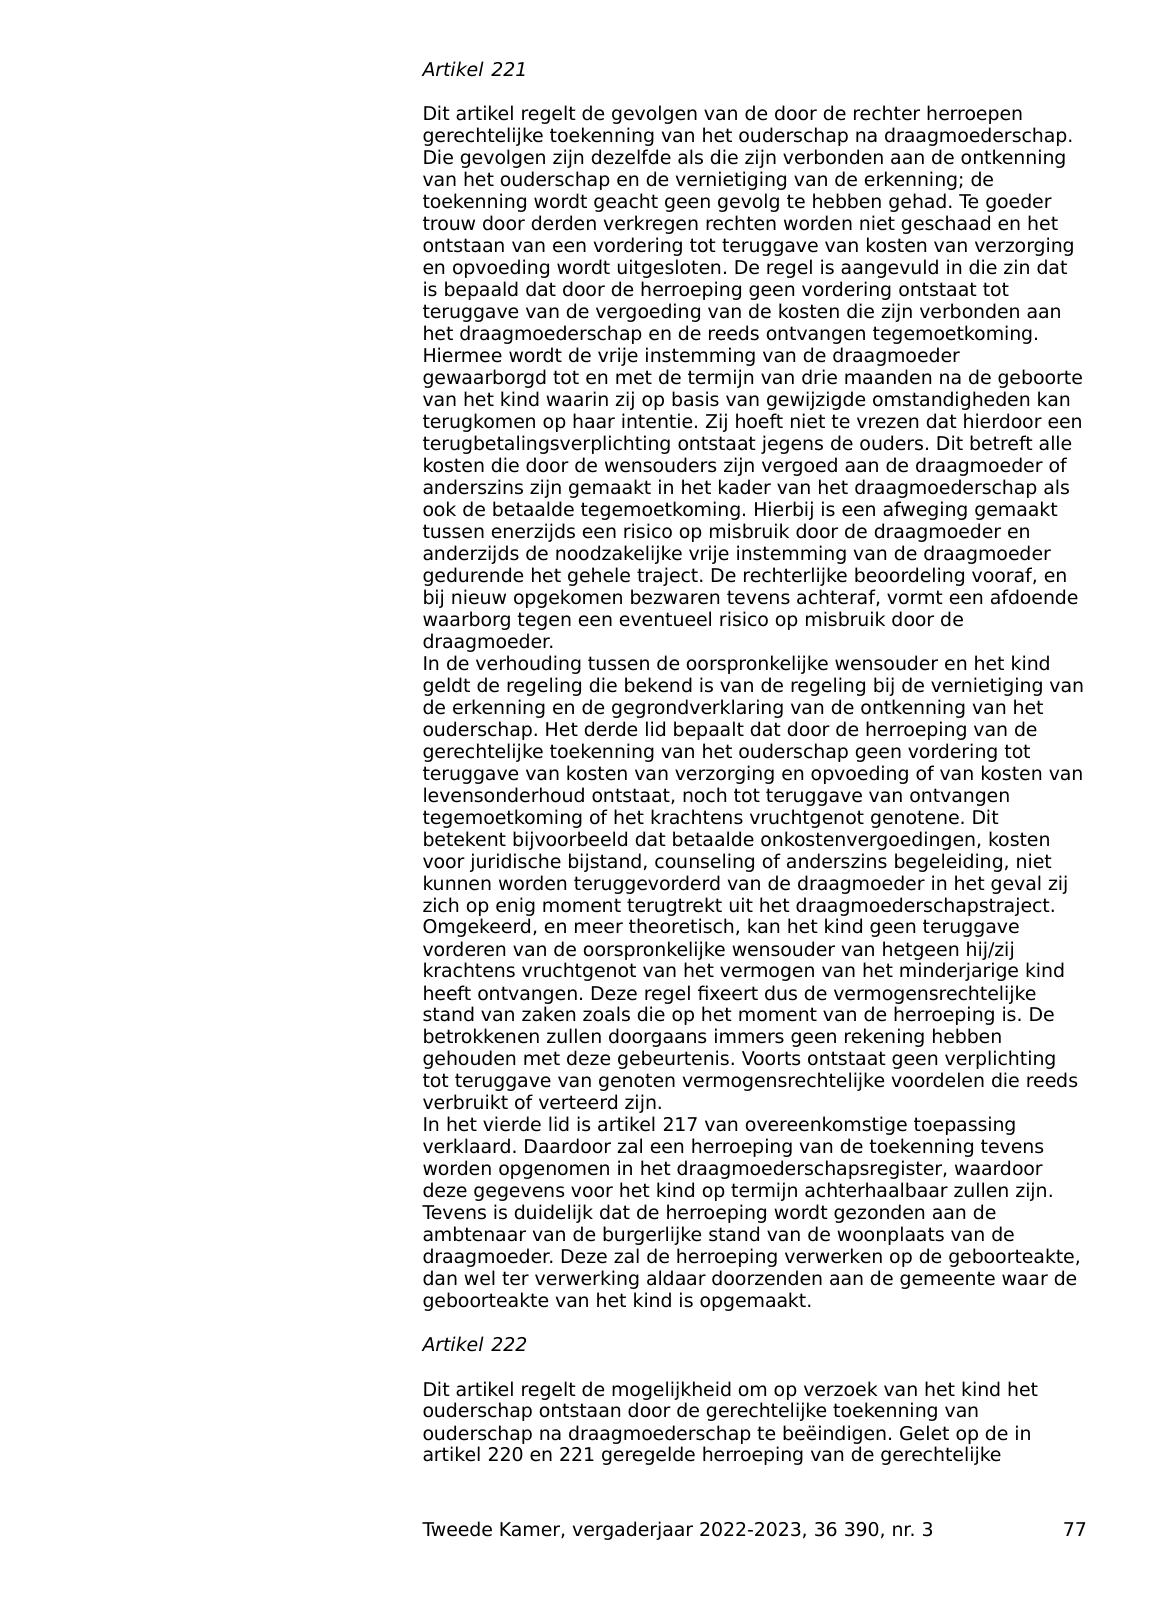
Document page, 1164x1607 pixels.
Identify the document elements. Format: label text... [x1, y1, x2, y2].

subtitle Artikel 222 [422, 1334, 1087, 1356]
text Dit artikel regelt de mogelijkheid om op verzoek van het kind het ouderschap ontstaan door de gerechtelijke toekenning van ouderschap na draagmoederschap te beëindigen. Gelet op de in artikel 220 en 221 geregelde herroeping van de gerechtelijke [422, 1378, 1087, 1466]
subtitle Artikel 221 [422, 59, 1087, 81]
text In het vierde lid is artikel 217 van overeenkomstige toepassing verklaard. Daardoor zal een herroeping van de toekenning tevens worden opgenomen in het draagmoederschapsregister, waardoor deze gegevens voor het kind op termijn achterhaalbaar zullen zijn. Tevens is duidelijk dat de herroeping wordt gezonden aan de ambtenaar van de burgerlijke stand van de woonplaats van de draagmoeder. Deze zal de herroeping verwerken op de geboorteakte, dan wel ter verwerking aldaar doorzenden aan de gemeente waar de geboorteakte van het kind is opgemaakt. [422, 1114, 1087, 1312]
text Dit artikel regelt de gevolgen van de door de rechter herroepen gerechtelijke toekenning van het ouderschap na draagmoederschap. Die gevolgen zijn dezelfde als die zijn verbonden aan de ontkenning van het ouderschap en de vernietiging van de erkenning; de toekenning wordt geacht geen gevolg te hebben gehad. Te goeder trouw door derden verkregen rechten worden niet geschaad en het ontstaan van een vordering tot teruggave van kosten van verzorging en opvoeding wordt uitgesloten. De regel is aangevuld in die zin dat is bepaald dat door de herroeping geen vordering ontstaat tot teruggave van de vergoeding van de kosten die zijn verbonden aan het draagmoederschap en de reeds ontvangen tegemoetkoming. Hiermee wordt de vrije instemming van de draagmoeder gewaarborgd tot en met de termijn van drie maanden na de geboorte van het kind waarin zij op basis van gewijzigde omstandigheden kan terugkomen op haar intentie. Zij hoeft niet te vrezen dat hierdoor een terugbetalingsverplichting ontstaat jegens de ouders. Dit betreft alle kosten die door de wensouders zijn vergoed aan de draagmoeder of anderszins zijn gemaakt in het kader van het draagmoederschap als ook de betaalde tegemoetkoming. Hierbij is een afweging gemaakt tussen enerzijds een risico op misbruik door de draagmoeder en anderzijds de noodzakelijke vrije instemming van de draagmoeder gedurende het gehele traject. De rechterlijke beoordeling vooraf, en bij nieuw opgekomen bezwaren tevens achteraf, vormt een afdoende waarborg tegen een eventueel risico op misbruik door de draagmoeder. [422, 103, 1087, 653]
text In de verhouding tussen de oorspronkelijke wensouder en het kind geldt de regeling die bekend is van de regeling bij de vernietiging van de erkenning en de gegrondverklaring van de ontkenning van het ouderschap. Het derde lid bepaalt dat door de herroeping van de gerechtelijke toekenning van het ouderschap geen vordering tot teruggave van kosten van verzorging en opvoeding of van kosten van levensonderhoud ontstaat, noch tot teruggave van ontvangen tegemoetkoming of het krachtens vruchtgenot genotene. Dit betekent bijvoorbeeld dat betaalde onkostenvergoedingen, kosten voor juridische bijstand, counseling of anderszins begeleiding, niet kunnen worden teruggevorderd van de draagmoeder in het geval zij zich op enig moment terugtrekt uit het draagmoederschapstraject. Omgekeerd, en meer theoretisch, kan het kind geen teruggave vorderen van de oorspronkelijke wensouder van hetgeen hij/zij krachtens vruchtgenot van het vermogen van het minderjarige kind heeft ontvangen. Deze regel fixeert dus de vermogensrechtelijke stand van zaken zoals die op het moment van de herroeping is. De betrokkenen zullen doorgaans immers geen rekening hebben gehouden met deze gebeurtenis. Voorts ontstaat geen verplichting tot teruggave van genoten vermogensrechtelijke voordelen die reeds verbruikt of verteerd zijn. [422, 653, 1087, 1114]
